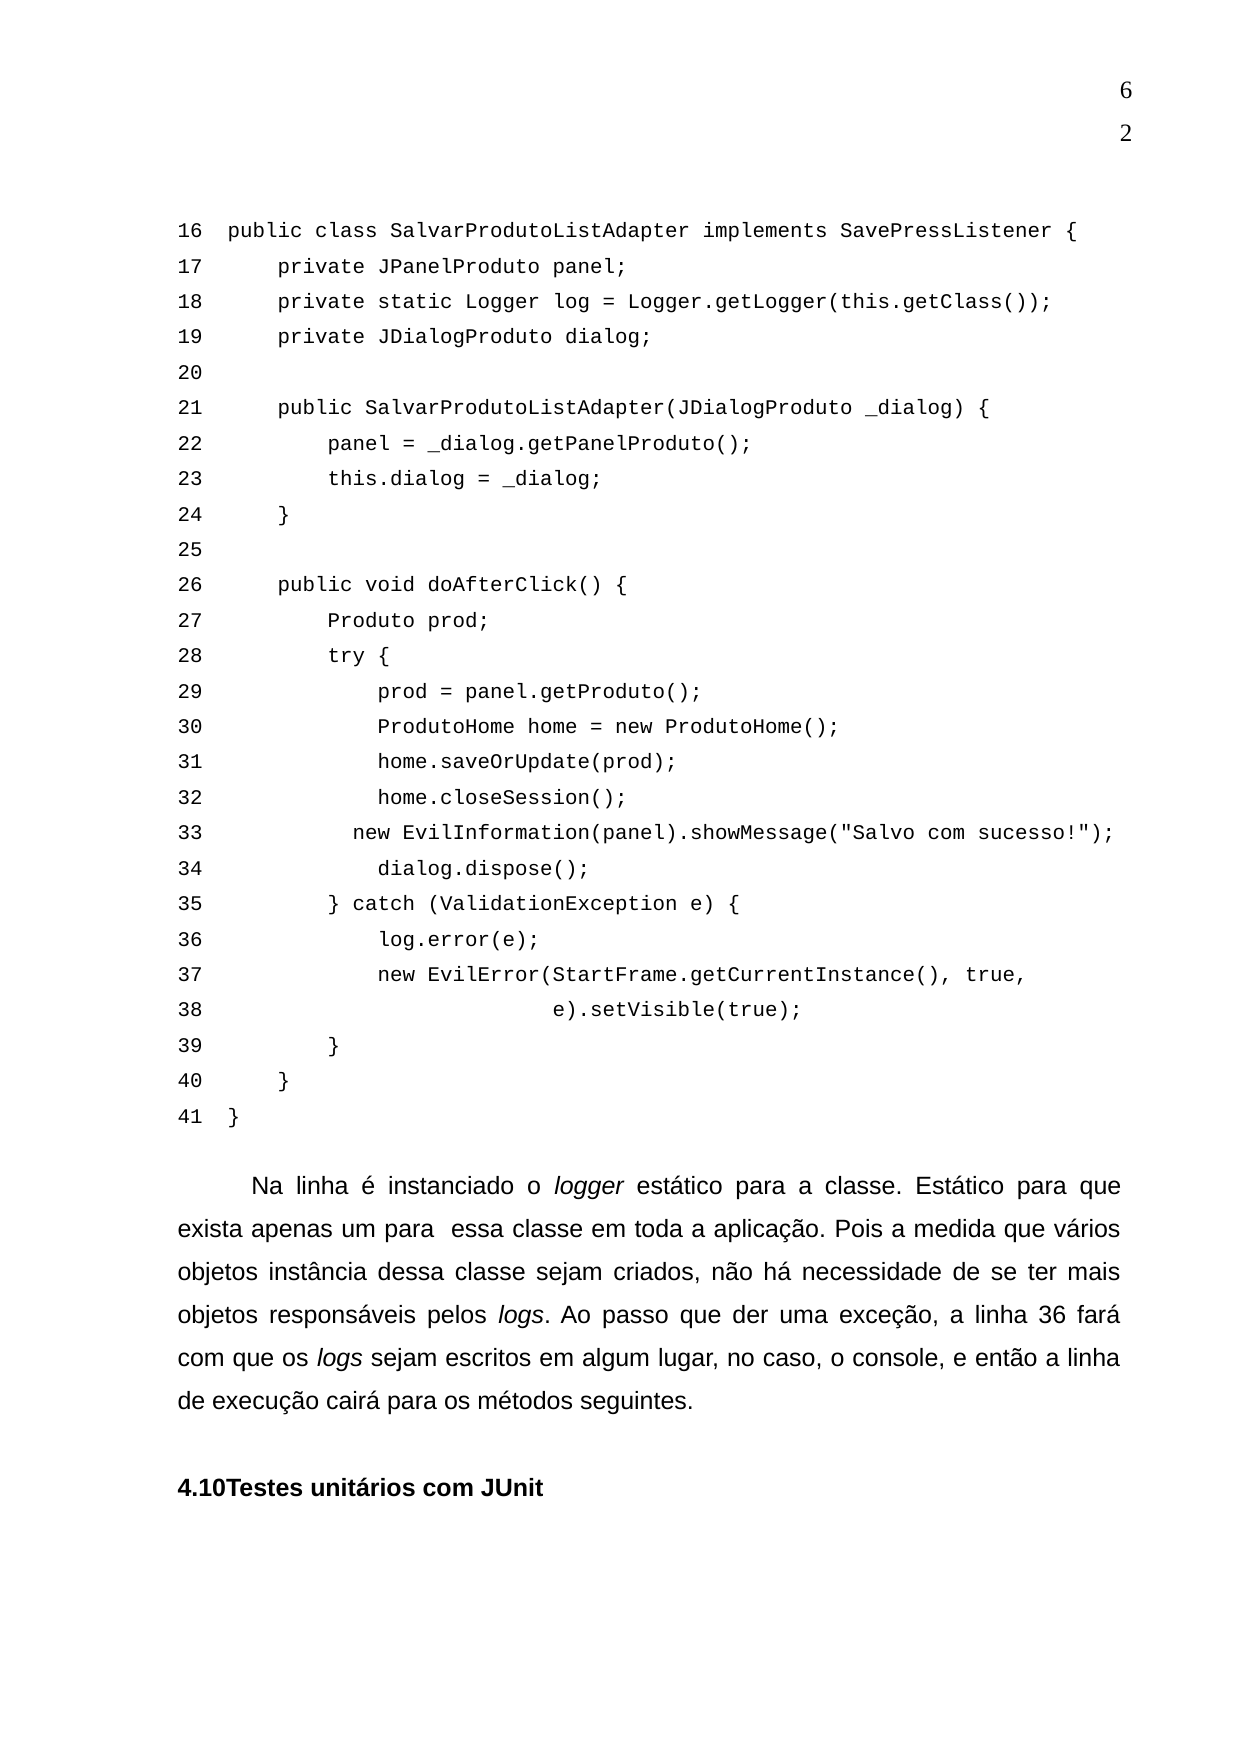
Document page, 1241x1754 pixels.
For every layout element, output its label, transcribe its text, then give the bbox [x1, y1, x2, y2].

text Na linha é instanciado o logger estático para a classe. Estático para que exista apenas um para essa classe em toda a aplicação. Pois a medida que vários objetos instância dessa classe sejam criados, não há necessidade de se ter mais objetos responsáveis pelos logs. Ao passo que der uma exceção, a linha 36 fará com que os logs sejam escritos em algum lugar, no caso, o console, e então a linha de execução cairá para os métodos seguintes. [177, 1171, 1122, 1415]
text 26 public void doAfterClick() { [177, 574, 1122, 598]
text 17 private JPanelProduto panel; [177, 256, 1122, 279]
text 34 dialog.dispose(); [177, 858, 1122, 881]
text 28 try { [177, 645, 1122, 669]
text 27 Produto prod; [177, 610, 1122, 633]
text 40 } [177, 1070, 1122, 1094]
text 38 e).setVisible(true); [177, 999, 1122, 1023]
text 33 new EvilInformation(panel).showMessage("Salvo com sucesso!"); [177, 822, 1122, 846]
text 41 } [177, 1106, 1122, 1129]
text 23 this.dialog = _dialog; [177, 468, 1122, 492]
text 18 private static Logger log = Logger.getLogger(this.getClass()); [177, 291, 1122, 315]
text 24 } [177, 504, 1122, 527]
text 19 private JDialogProduto dialog; [177, 327, 1122, 350]
text 20 [177, 362, 1122, 386]
subtitle Testes unitários com JUnit [177, 1472, 1122, 1501]
text 21 public SalvarProdutoListAdapter(JDialogProduto _dialog) { [177, 397, 1122, 421]
text 36 log.error(e); [177, 929, 1122, 952]
text 16 public class SalvarProdutoListAdapter implements SavePressListener { [177, 220, 1122, 244]
text 29 prod = panel.getProduto(); [177, 681, 1122, 704]
text 30 ProdutoHome home = new ProdutoHome(); [177, 716, 1122, 740]
text 32 home.closeSession(); [177, 787, 1122, 811]
text 35 } catch (ValidationException e) { [177, 893, 1122, 917]
text 31 home.saveOrUpdate(prod); [177, 752, 1122, 775]
text 22 panel = _dialog.getPanelProduto(); [177, 433, 1122, 456]
text 25 [177, 539, 1122, 563]
text 39 } [177, 1035, 1122, 1058]
text 37 new EvilError(StartFrame.getCurrentInstance(), true, [177, 964, 1122, 988]
